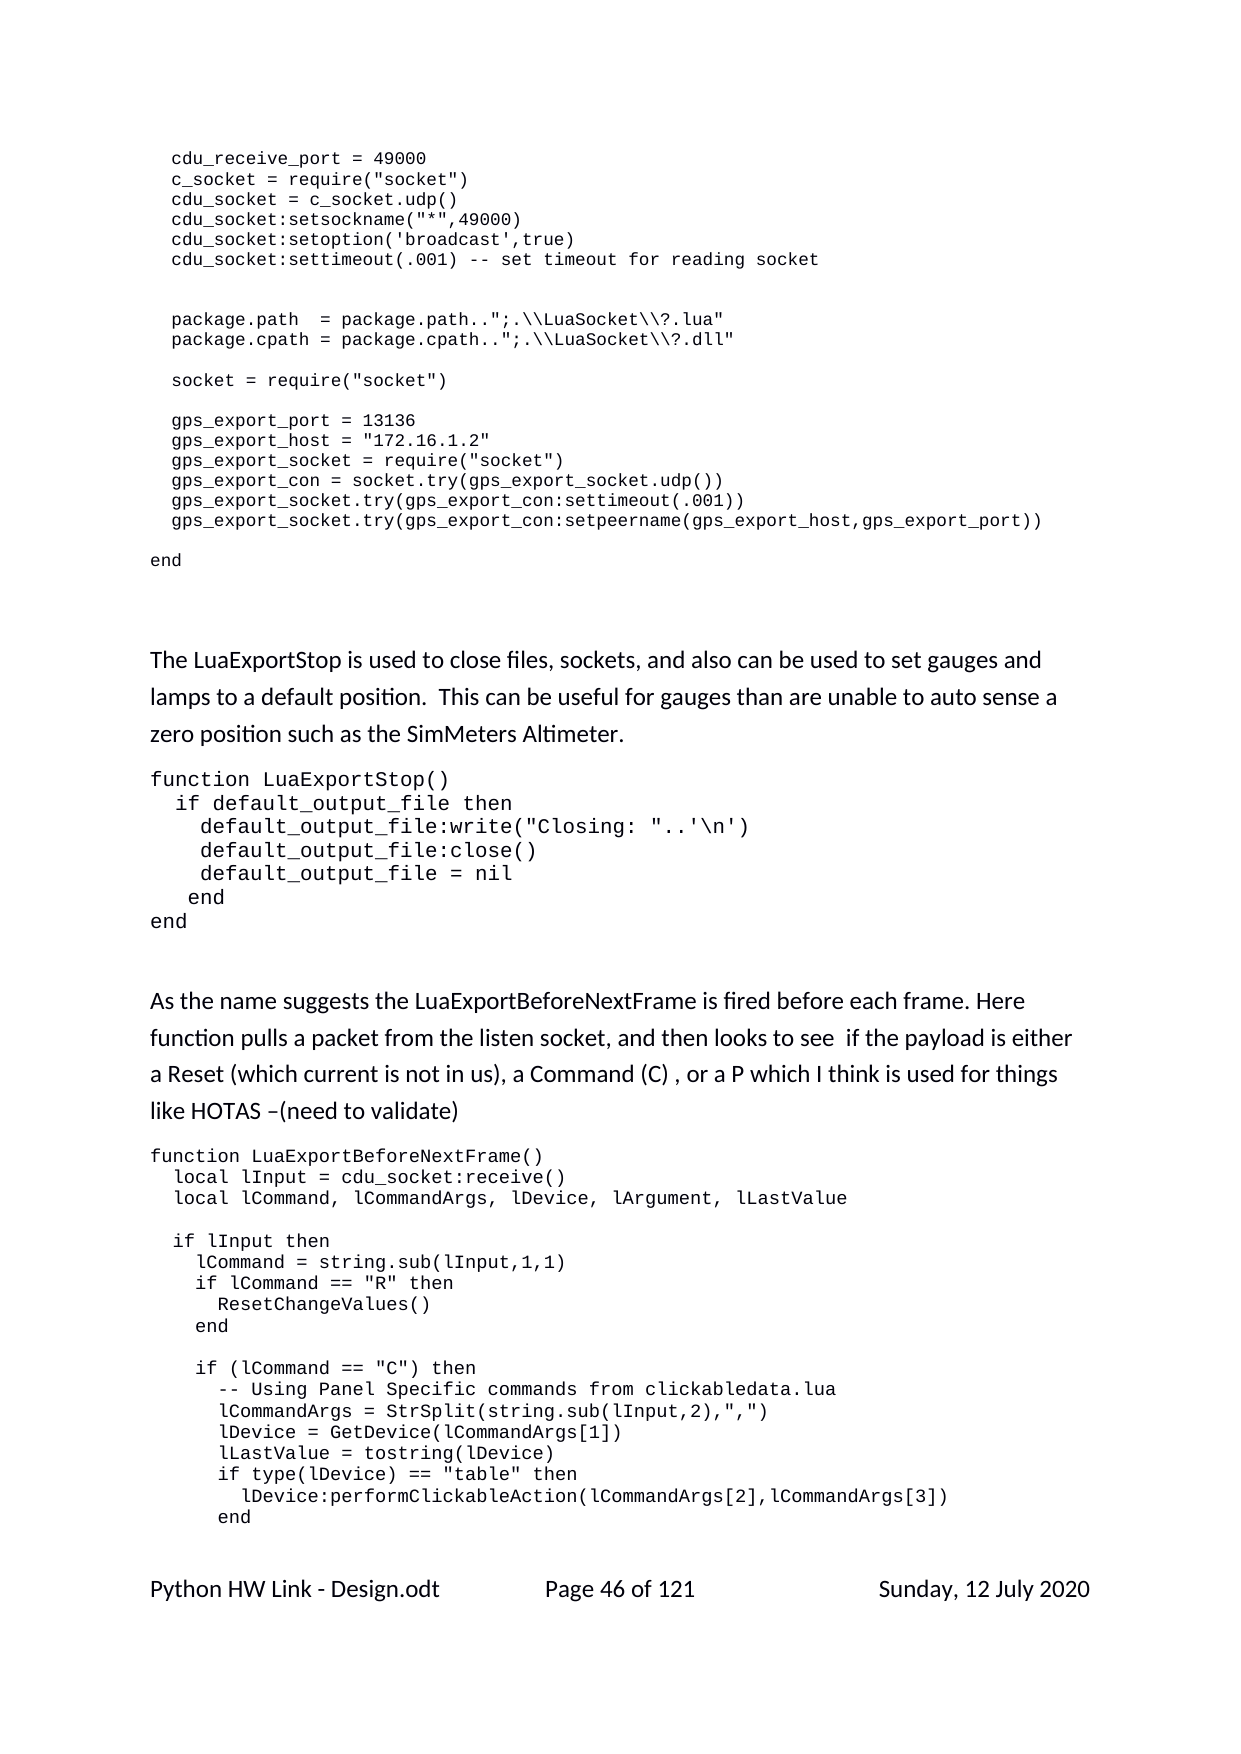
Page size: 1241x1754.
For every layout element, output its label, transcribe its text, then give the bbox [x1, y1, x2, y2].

text socket = require("socket") [150, 371, 1090, 391]
text c_socket = require("socket") [150, 170, 1090, 190]
text lDevice:performClickableAction(lCommandArgs[2],lCommandArgs[3]) [150, 1486, 1090, 1508]
text lLastValue = tostring(lDevice) [150, 1444, 1090, 1465]
text default_output_file = nil [150, 863, 1090, 887]
text end [150, 552, 1090, 572]
text default_output_file:write("Closing: "..'\n') [150, 816, 1090, 840]
text end [150, 887, 1090, 911]
text gps_export_con = socket.try(gps_export_socket.udp()) [150, 472, 1090, 492]
text cdu_receive_port = 49000 [150, 150, 1090, 170]
text lCommand = string.sub(lInput,1,1) [150, 1253, 1090, 1274]
text gps_export_socket.try(gps_export_con:settimeout(.001)) [150, 492, 1090, 512]
text end [150, 1508, 1090, 1529]
text local lCommand, lCommandArgs, lDevice, lArgument, lLastValue [150, 1189, 1090, 1210]
text if (lCommand == "C") then [150, 1359, 1090, 1380]
text The LuaExportStop is used to close files, sockets, and also can be used to set gauges and lamps to a default position. This can be useful for gauges than are unable to auto sense a zero position such as the SimMeters Altimeter. [150, 644, 1090, 748]
text local lInput = cdu_socket:receive() [150, 1168, 1090, 1189]
text gps_export_socket.try(gps_export_con:setpeername(gps_export_host,gps_export_port)) [150, 512, 1090, 532]
text default_output_file:close() [150, 840, 1090, 863]
text function LuaExportBeforeNextFrame() [150, 1146, 1090, 1168]
text if lCommand == "R" then [150, 1274, 1090, 1295]
text As the name suggests the LuaExportBeforeNextFrame is fired before each frame. Here function pulls a packet from the listen socket, and then looks to see if the payload is either a Reset (which current is not in us), a Command (C) , or a P which I think is used for things like HOTAS –(need to validate) [150, 986, 1090, 1126]
text if default_output_file then [150, 792, 1090, 816]
text package.cpath = package.cpath..";.\\LuaSocket\\?.dll" [150, 331, 1090, 351]
text gps_export_port = 13136 [150, 411, 1090, 431]
text lDevice = GetDevice(lCommandArgs[1]) [150, 1423, 1090, 1444]
text end [150, 1316, 1090, 1338]
text cdu_socket:setoption('broadcast',true) [150, 230, 1090, 251]
text gps_export_socket = require("socket") [150, 452, 1090, 472]
text cdu_socket:settimeout(.001) -- set timeout for reading socket [150, 251, 1090, 271]
text end [150, 911, 1090, 934]
text cdu_socket = c_socket.udp() [150, 190, 1090, 210]
text ResetChangeValues() [150, 1295, 1090, 1316]
text if type(lDevice) == "table" then [150, 1465, 1090, 1486]
text package.path = package.path..";.\\LuaSocket\\?.lua" [150, 311, 1090, 331]
text cdu_socket:setsockname("*",49000) [150, 210, 1090, 230]
text -- Using Panel Specific commands from clickabledata.lua [150, 1380, 1090, 1401]
text gps_export_host = "172.16.1.2" [150, 431, 1090, 452]
text if lInput then [150, 1231, 1090, 1253]
text lCommandArgs = StrSplit(string.sub(lInput,2),",") [150, 1401, 1090, 1423]
text function LuaExportStop() [150, 769, 1090, 792]
